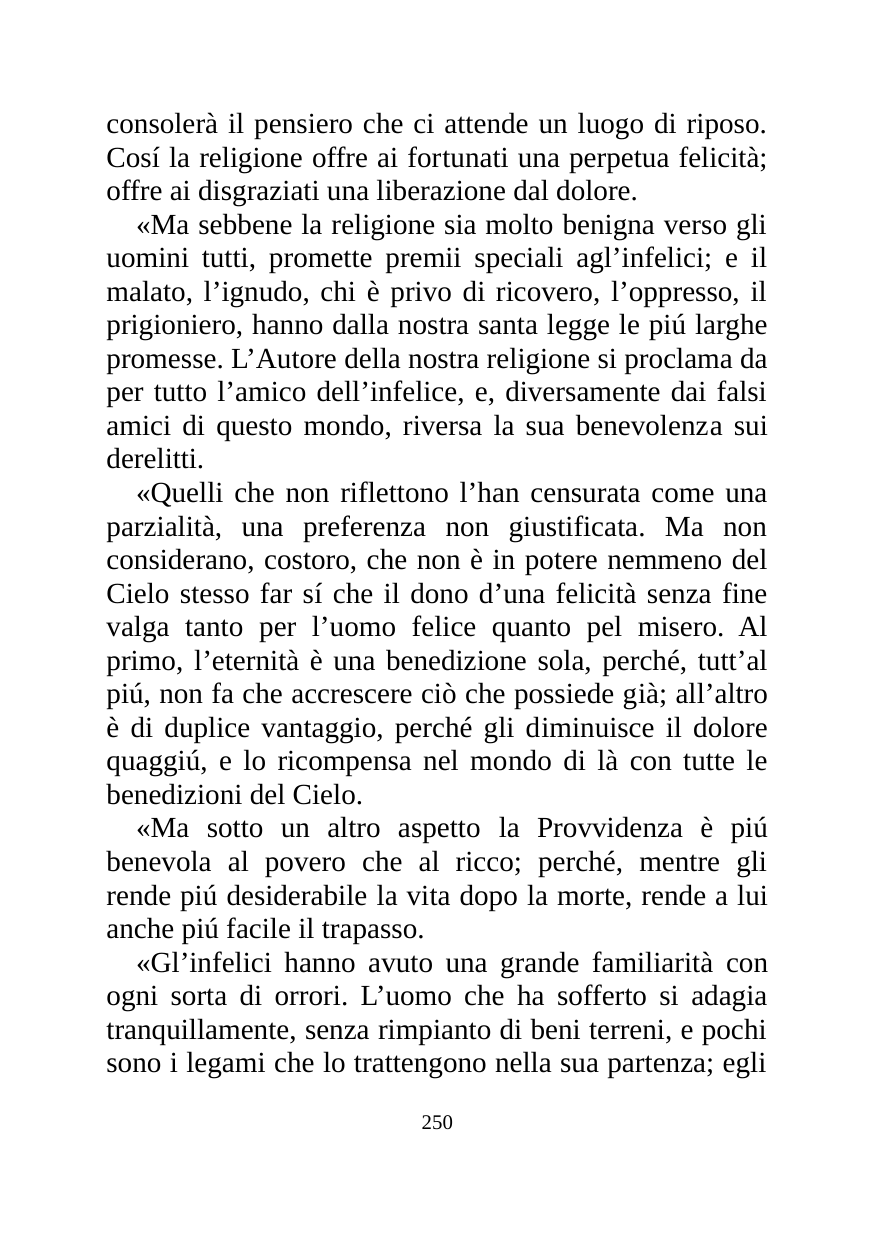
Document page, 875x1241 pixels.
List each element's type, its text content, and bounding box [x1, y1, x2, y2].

text «Quelli che non riflettono l’han censurata come una parzialità, una preferenza non giustificata. Ma non considerano, costoro, che non è in potere nemmeno del Cielo stesso far sí che il dono d’una felicità senza fine valga tanto per l’uomo felice quanto pel misero. Al primo, l’eternità è una benedizione sola, perché, tutt’al piú, non fa che accrescere ciò che possiede già; all’altro è di duplice vantaggio, perché gli diminuisce il dolore quaggiú, e lo ricompensa nel mondo di là con tutte le benedizioni del Cielo. [106, 475, 768, 811]
text consolerà il pensiero che ci attende un luogo di riposo. Cosí la religione offre ai fortunati una perpetua felicità; offre ai disgraziati una liberazione dal dolore. [106, 106, 768, 207]
text «Ma sotto un altro aspetto la Provvidenza è piú benevola al povero che al ricco; perché, mentre gli rende piú desiderabile la vita dopo la morte, rende a lui anche piú facile il trapasso. [106, 811, 768, 945]
text «Gl’infelici hanno avuto una grande familiarità con ogni sorta di orrori. L’uomo che ha sofferto si adagia tranquillamente, senza rimpianto di beni terreni, e pochi sono i legami che lo trattengono nella sua partenza; egli [106, 945, 768, 1079]
text «Ma sebbene la religione sia molto benigna verso gli uomini tutti, promette premii speciali agl’infelici; e il malato, l’ignudo, chi è privo di ricovero, l’oppresso, il prigioniero, hanno dalla nostra santa legge le piú larghe promesse. L’Autore della nostra religione si proclama da per tutto l’amico dell’infelice, e, diversamente dai falsi amici di questo mondo, riversa la sua benevolenza sui derelitti. [106, 207, 768, 475]
